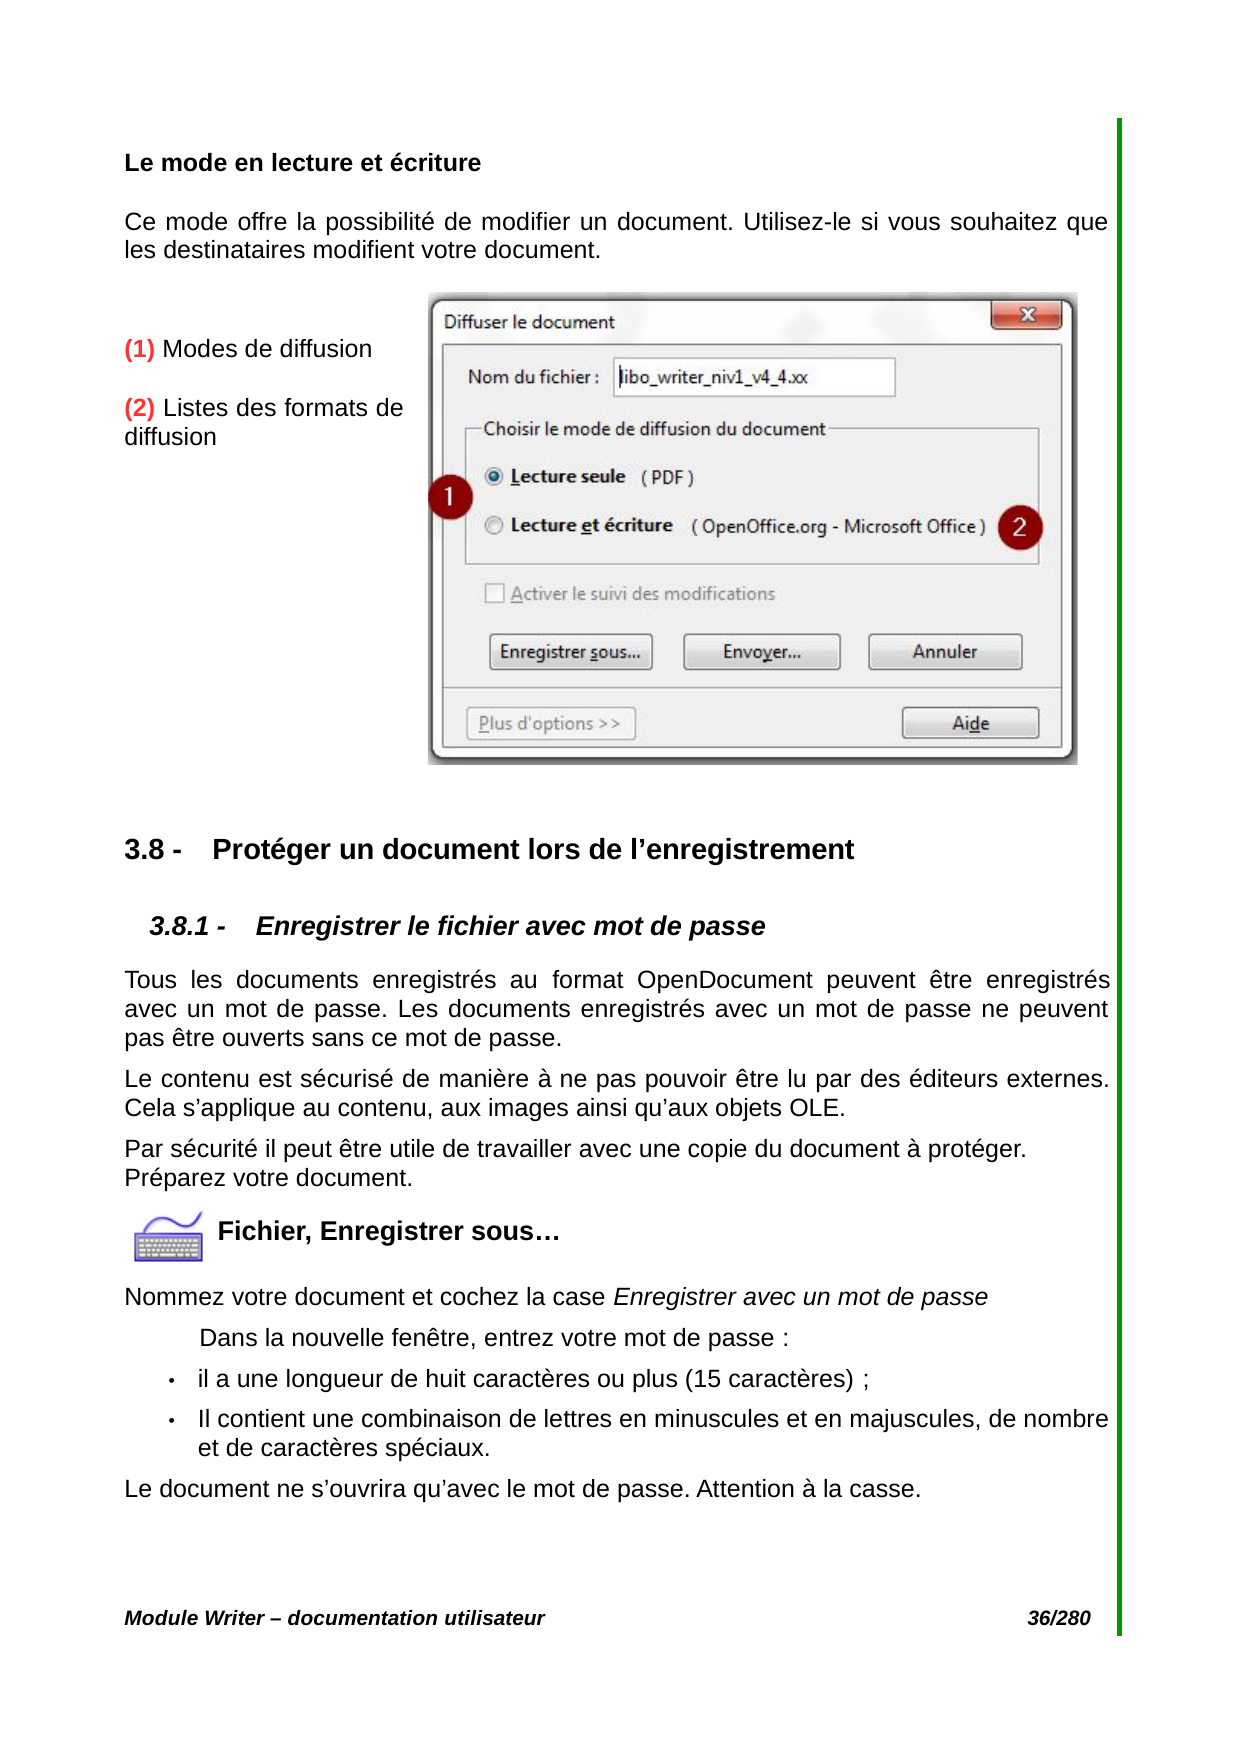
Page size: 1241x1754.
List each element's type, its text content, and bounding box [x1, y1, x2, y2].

text [1078, 392, 1111, 451]
text Par sécurité il peut être utile de travailler avec une copie du document à protéger. Préparez votre document. [124, 1133, 1111, 1192]
text Le document ne s’ouvrira qu’avec le mot de passe. Attention à la casse. [124, 1474, 1111, 1503]
list Il contient une combinaison de lettres en minuscules et en majuscules, de nombre et de caractères spéciaux. [168, 1404, 1111, 1462]
text Dans la nouvelle fenêtre, entrez votre mot de passe : [124, 1323, 1111, 1352]
text (1) Modes de diffusion [124, 334, 427, 363]
subtitle Enregistrer le fichier avec mot de passe [149, 909, 1111, 941]
text Ce mode offre la possibilité de modifier un document. Utilisez-le si vous souhaitez que les destinataires modifient votre document. [124, 206, 1111, 264]
text Fichier, Enregistrer sous… [206, 1215, 1111, 1246]
subtitle Protéger un document lors de l’enregistrement [124, 832, 1111, 866]
list il a une longueur de huit caractères ou plus (15 caractères) ; [168, 1363, 1111, 1392]
text Le contenu est sécurisé de manière à ne pas pouvoir être lu par des éditeurs externes. Cela s’applique au contenu, aux images ainsi qu’aux objets OLE. [124, 1064, 1111, 1122]
text (2) Listes des formats de diffusion [124, 392, 427, 451]
text Nommez votre document et cochez la case Enregistrer avec un mot de passe [124, 1282, 1111, 1311]
text Le mode en lecture et écriture [124, 148, 1111, 177]
text [1078, 334, 1111, 363]
text Tous les documents enregistrés au format OpenDocument peuvent être enregistrés avec un mot de passe. Les documents enregistrés avec un mot de passe ne peuvent pas être ouverts sans ce mot de passe. [124, 965, 1111, 1052]
picture [427, 292, 1078, 765]
picture [130, 1201, 206, 1276]
